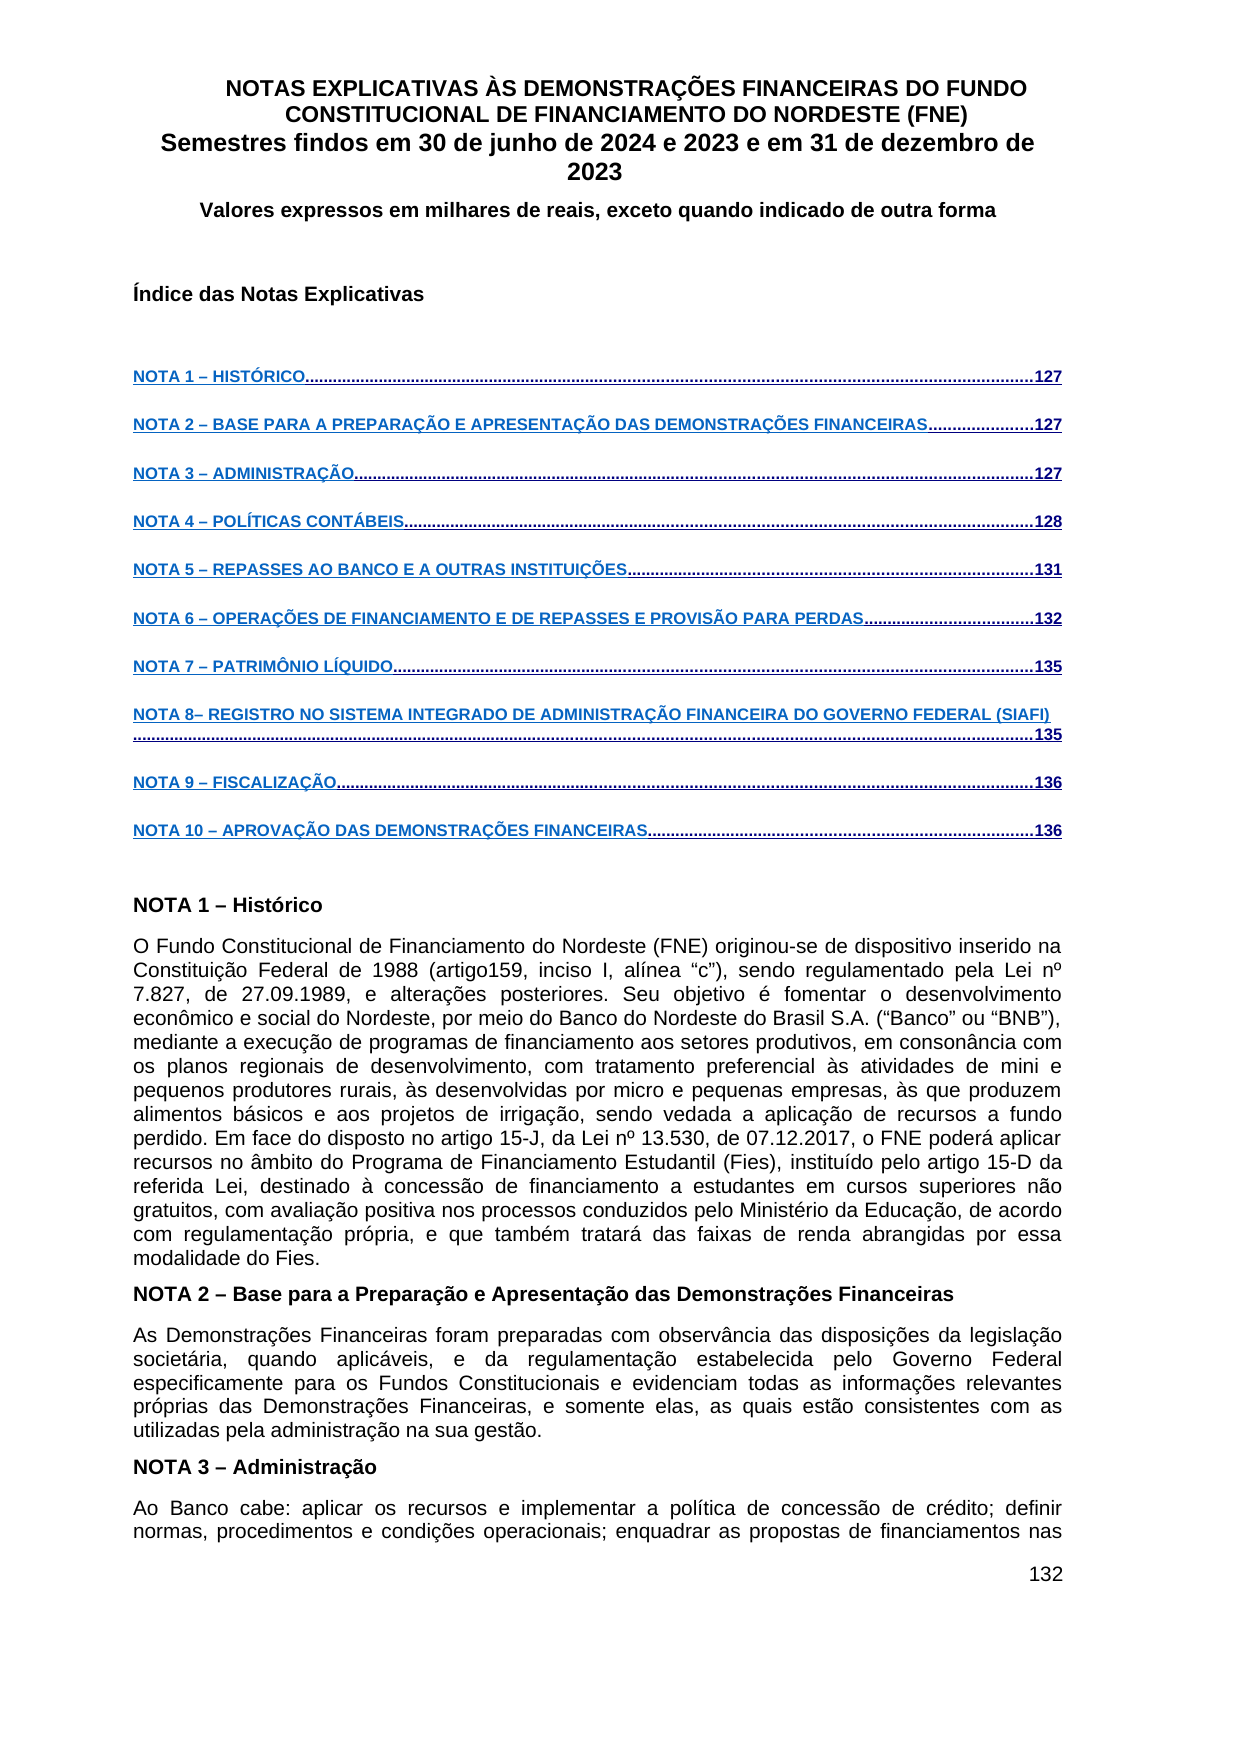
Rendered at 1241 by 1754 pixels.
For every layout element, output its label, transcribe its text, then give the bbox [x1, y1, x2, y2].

text NOTA 1 – Histórico 127 [133, 367, 1063, 386]
text NOTA 3 – Administração 127 [133, 463, 1063, 483]
text NOTA 6 – Operações de Financiamento e de Repasses e Provisão para Perdas 132 [133, 608, 1063, 628]
subtitle NOTA 3 – Administração [133, 1455, 1063, 1479]
text O Fundo Constitucional de Financiamento do Nordeste (FNE) originou-se de dispositivo inserido na Constituição Federal de 1988 (artigo159, inciso I, alínea “c”), sendo regulamentado pela Lei nº 7.827, de 27.09.1989, e alterações posteriores. Seu objetivo é fomentar o desenvolvimento econômico e social do Nordeste, por meio do Banco do Nordeste do Brasil S.A. (“Banco” ou “BNB”), mediante a execução de programas de financiamento aos setores produtivos, em consonância com os planos regionais de desenvolvimento, com tratamento preferencial às atividades de mini e pequenos produtores rurais, às desenvolvidas por micro e pequenas empresas, às que produzem alimentos básicos e aos projetos de irrigação, sendo vedada a aplicação de recursos a fundo perdido. Em face do disposto no artigo 15-J, da Lei nº 13.530, de 07.12.2017, o FNE poderá aplicar recursos no âmbito do Programa de Financiamento Estudantil (Fies), instituído pelo artigo 15-D da referida Lei, destinado à concessão de financiamento a estudantes em cursos superiores não gratuitos, com avaliação positiva nos processos conduzidos pelo Ministério da Educação, de acordo com regulamentação própria, e que também tratará das faixas de renda abrangidas por essa modalidade do Fies. [133, 934, 1063, 1269]
text NOTA 4 – Políticas Contábeis 128 [133, 512, 1063, 531]
text NOTA 7 – Patrimônio Líquido 135 [133, 657, 1063, 676]
text NOTA 5 – Repasses ao Banco e a Outras Instituições 131 [133, 560, 1063, 579]
subtitle NOTA 1 – Histórico [133, 893, 1063, 917]
text NOTA 10 – Aprovação das Demonstrações Financeiras 136 [133, 821, 1063, 840]
text NOTA 2 – Base para a Preparação e Apresentação das Demonstrações Financeiras 127 [133, 415, 1063, 434]
subtitle NOTA 2 – Base para a Preparação e Apresentação das Demonstrações Financeiras [133, 1282, 1063, 1306]
text NOTA 8– Registro no Sistema Integrado de Administração Financeira do Governo Federal (Siafi) 135 [133, 705, 1063, 743]
text NOTA 9 – Fiscalização 136 [133, 773, 1063, 792]
text NOXPLICATIVAS DO FNE [133, 222, 1063, 246]
text Ao Banco cabe: aplicar os recursos e implementar a política de concessão de crédito; definir normas, procedimentos e condições operacionais; enquadrar as propostas de financiamentos nas [133, 1495, 1063, 1543]
subtitle Índice das Notas Explicativas [133, 282, 1063, 306]
text As Demonstrações Financeiras foram preparadas com observância das disposições da legislação societária, quando aplicáveis, e da regulamentação estabelecida pelo Governo Federal especificamente para os Fundos Constitucionais e evidenciam todas as informações relevantes próprias das Demonstrações Financeiras, e somente elas, as quais estão consistentes com as utilizadas pela administração na sua gestão. [133, 1322, 1063, 1442]
